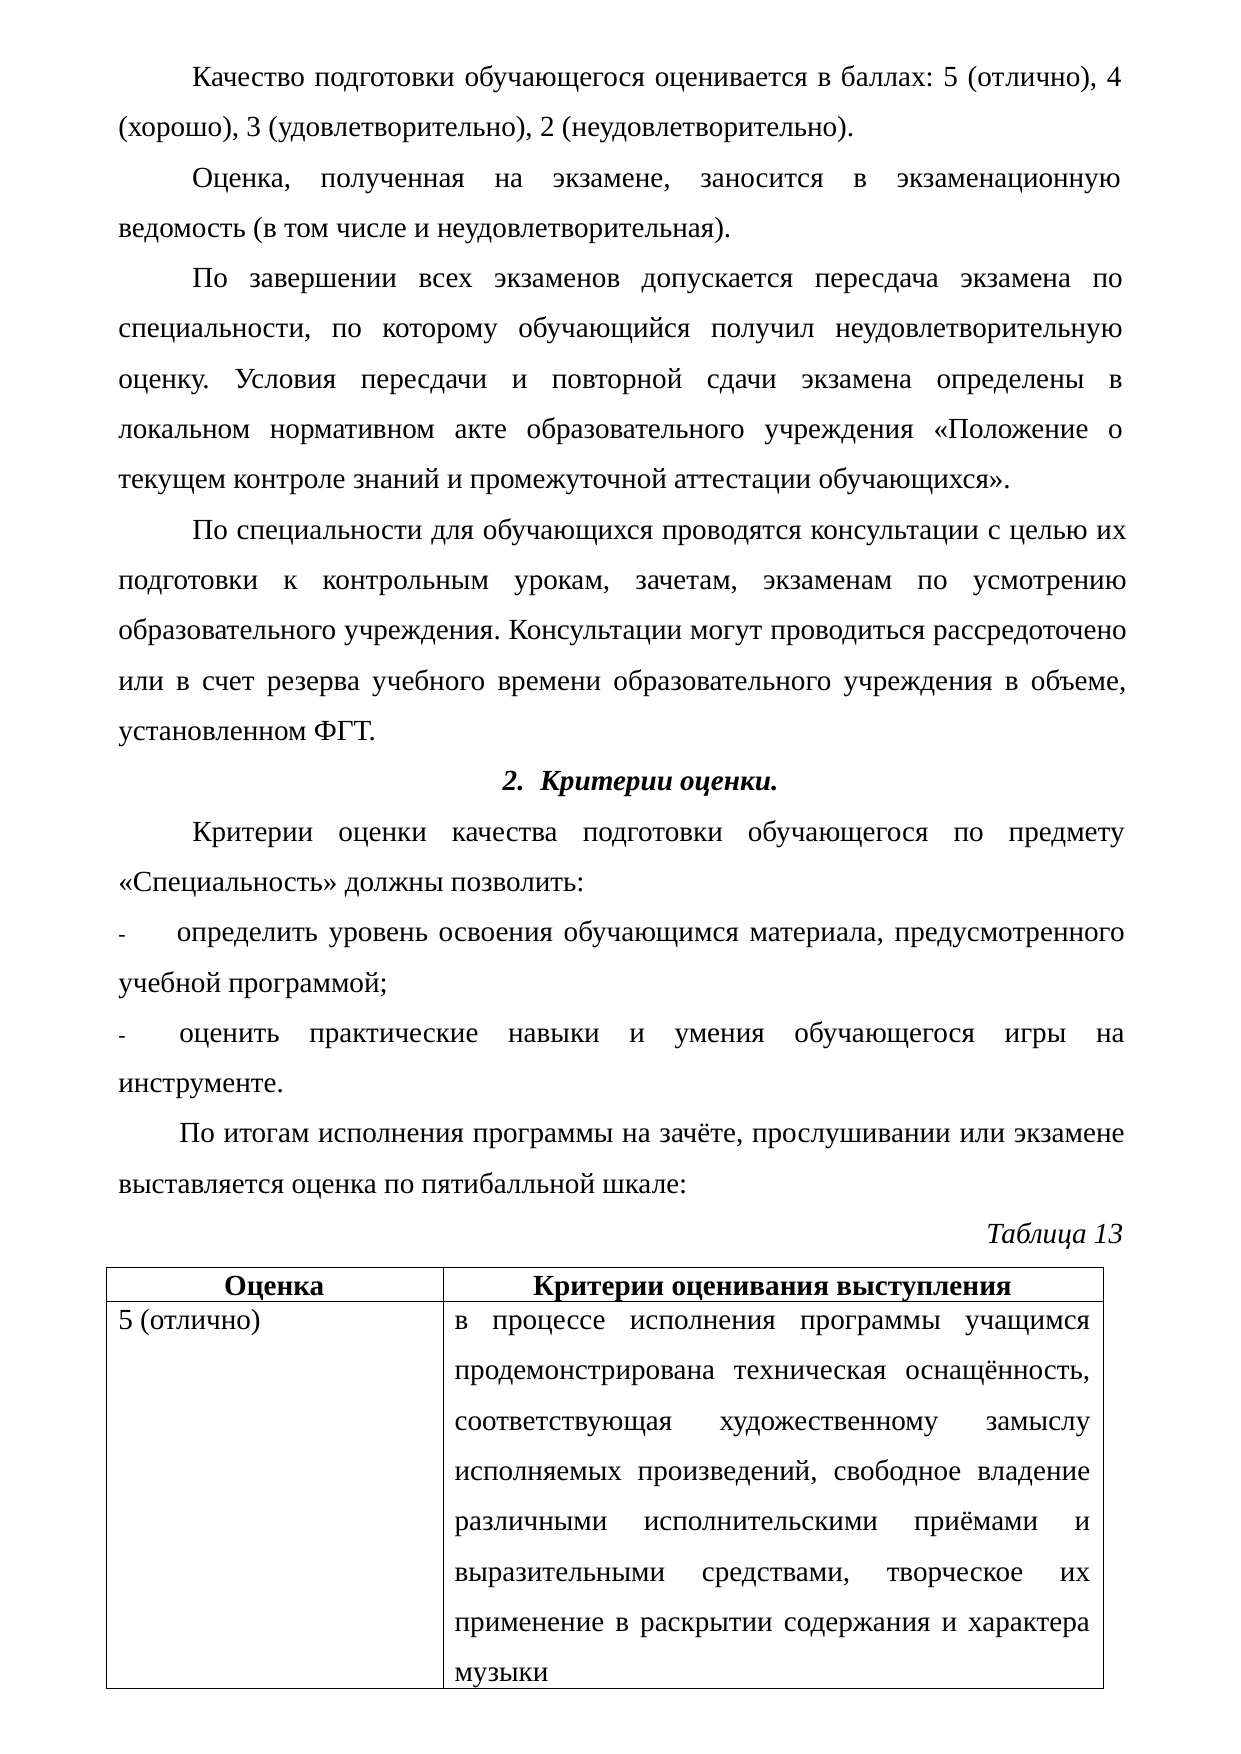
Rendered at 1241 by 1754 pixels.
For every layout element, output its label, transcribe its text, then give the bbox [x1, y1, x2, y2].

text По итогам исполнения программы на зачёте, прослушивании или экзамене выставляется оценка по пятибалльной шкале: [118, 1116, 1126, 1199]
text По завершении всех экзаменов допускается пересдача экзамена по специальности, по которому обучающийся получил неудовлетворительную оценку. Условия пересдачи и повторной сдачи экзамена определены в локальном нормативном акте образовательного учреждения «Положение о текущем контроле знаний и промежуточной аттестации обучающихся». [118, 260, 1123, 495]
table_header Оценка [107, 1268, 443, 1301]
list Критерии оценки. [156, 763, 1128, 797]
table_cell в процессе исполнения программы учащимся продемонстрирована техническая оснащённость, соответствующая художественному замыслу исполняемых произведений, свободное владение различными исполнительскими приёмами и выразительными средствами, творческое их применение в раскрытии содержания и характера музыки [444, 1302, 1103, 1688]
text Критерии оценки качества подготовки обучающегося по предмету «Специальность» должны позволить: [118, 814, 1126, 898]
text Таблица 13 [118, 1216, 1126, 1250]
table_header Критерии оценивания выступления [444, 1268, 1103, 1301]
text Оценка, полученная на экзамене, заносится в экзаменационную ведомость (в том числе и неудовлетворительная). [118, 160, 1121, 243]
text По специальности для обучающихся проводятся консультации с целью их подготовки к контрольным урокам, зачетам, экзаменам по усмотрению образовательного учреждения. Консультации могут проводиться рассредоточено или в счет резерва учебного времени образовательного учреждения в объеме, установленном ФГТ. [118, 512, 1128, 747]
text Качество подготовки обучающегося оценивается в баллах: 5 (от­лично), 4 (хорошо), 3 (удовлетворительно), 2 (неудовлетворительно). [118, 59, 1121, 143]
list определить уровень освоения обучающимся материала, предусмотренного учебной программой; [118, 914, 1126, 998]
list оценить практические навыки и умения обучающегося игры на инструменте. [118, 1015, 1126, 1099]
table_cell 5 (отлично) [107, 1302, 443, 1688]
